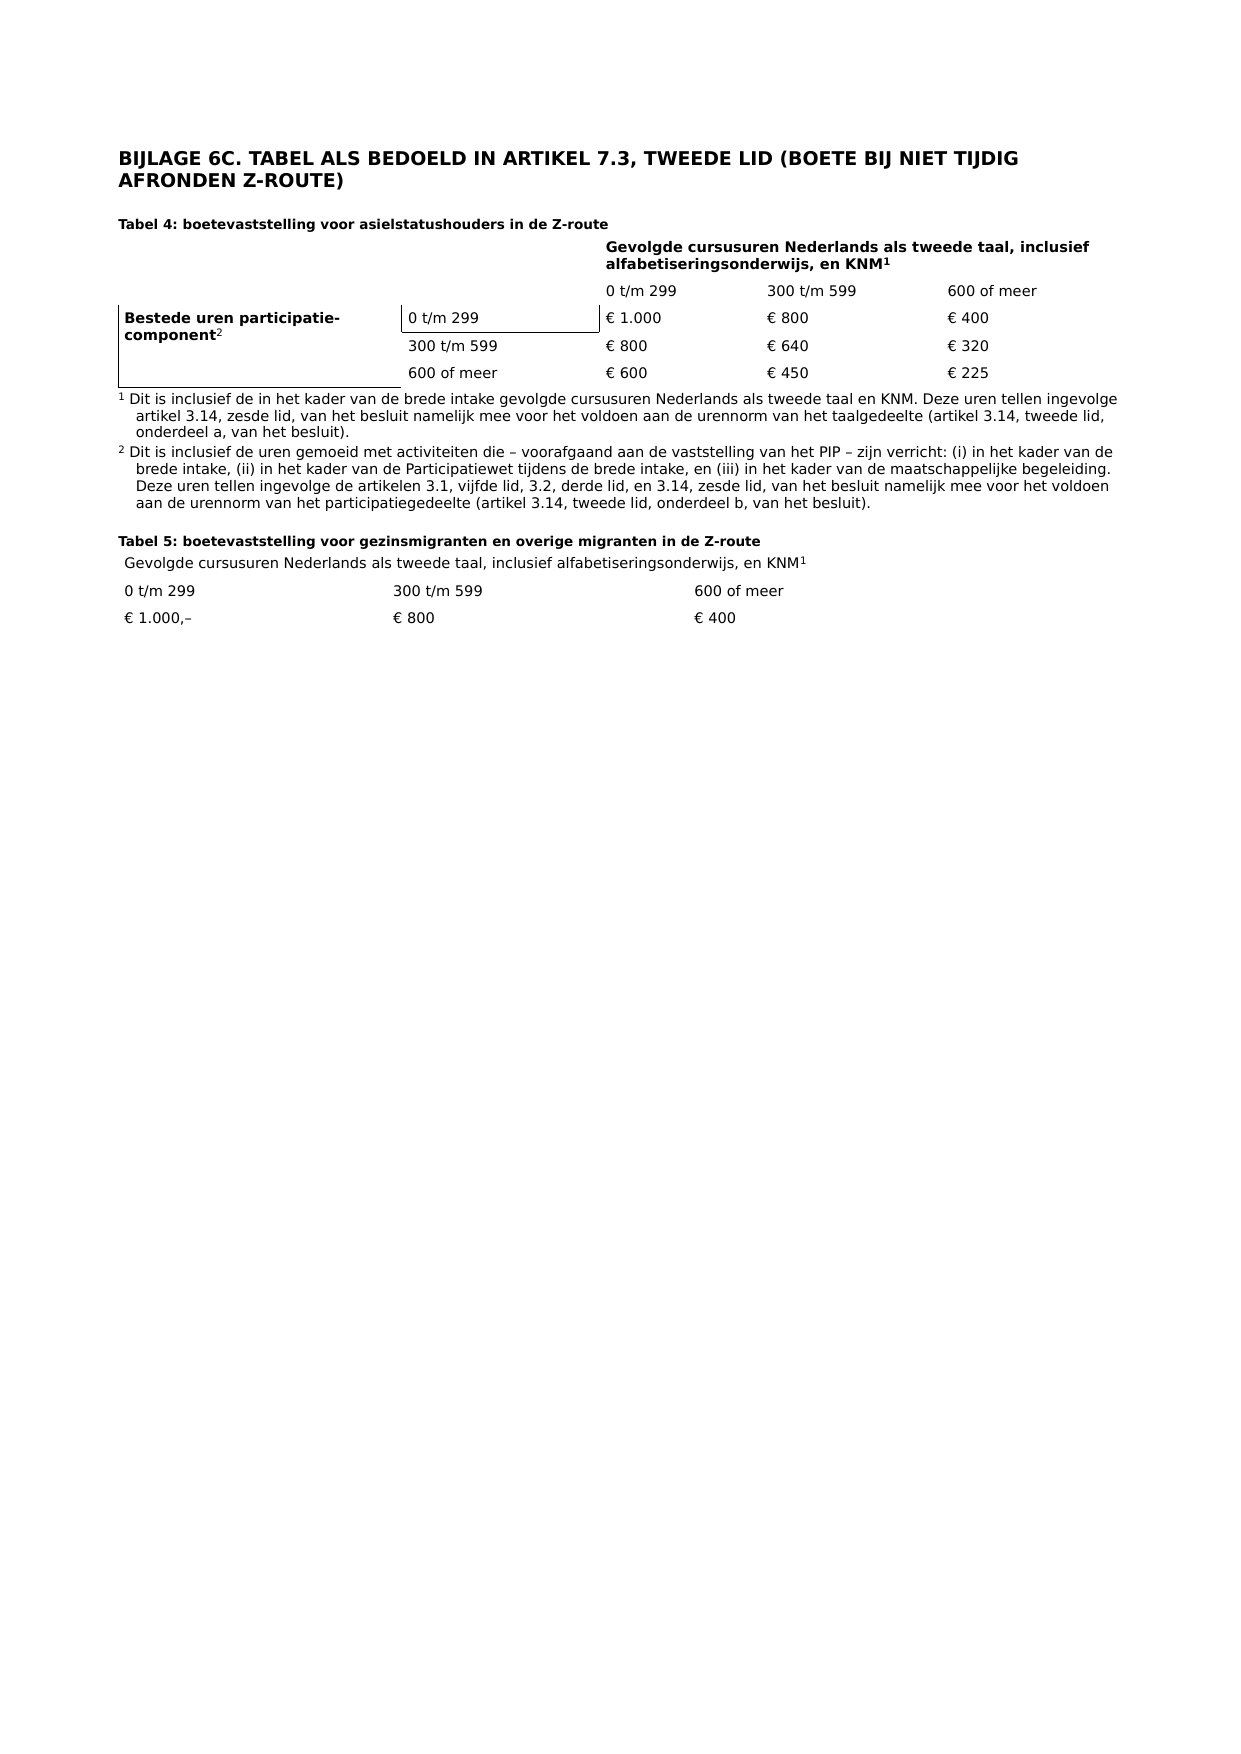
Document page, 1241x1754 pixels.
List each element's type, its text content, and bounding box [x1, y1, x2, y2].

table_cell Gevolgde cursusuren Nederlands als tweede taal, inclusief alfabetiseringsonderwijs, en KNM1 [119, 550, 1122, 577]
table_cell 0 t/m 299 [119, 578, 387, 604]
table_cell 600 of meer [942, 278, 1122, 304]
table_cell € 225 [942, 360, 1122, 387]
table_cell € 400 [942, 306, 1122, 332]
table_cell € 320 [942, 333, 1122, 359]
table_cell 600 of meer [689, 578, 1122, 604]
table_header Tabel 4: boetevaststelling voor asielstatushouders in de Z-route [118, 217, 1122, 233]
table_cell 300 t/m 599 [388, 578, 688, 604]
table_cell 600 of meer [402, 360, 599, 387]
table_cell Bestede uren participatie-component2 [119, 306, 401, 387]
table_cell € 640 [761, 333, 941, 359]
table_cell € 450 [761, 360, 941, 387]
table_cell € 800 [761, 306, 941, 332]
table_cell 300 t/m 599 [402, 333, 599, 359]
table_cell 0 t/m 299 [402, 306, 599, 332]
table_cell [119, 234, 401, 304]
table_header Tabel 5: boetevaststelling voor gezinsmigranten en overige migranten in de Z-route [118, 534, 1122, 549]
table_cell € 800 [388, 605, 688, 632]
subtitle BIJLAGE 6C. TABEL ALS BEDOELD IN ARTIKEL 7.3, TWEEDE LID (BOETE BIJ NIET TIJDIG AFRONDEN Z-ROUTE) [118, 148, 1122, 192]
table_cell € 600 [600, 360, 760, 387]
table_cell [402, 234, 599, 304]
table_cell 0 t/m 299 [600, 278, 760, 304]
table_cell € 800 [600, 333, 760, 359]
table_cell 300 t/m 599 [761, 278, 941, 304]
table_cell € 400 [689, 605, 1122, 632]
table_cell Gevolgde cursusuren Nederlands als tweede taal, inclusief alfabetiseringsonderwijs, en KNM1 [600, 234, 1122, 277]
table_cell 1 Dit is inclusief de in het kader van de brede intake gevolgde cursusuren Nederlands als tweede taal en KNM. Deze uren tellen ingevolge artikel 3.14, zesde lid, van het besluit namelijk mee voor het voldoen aan de urennorm van het taalgedeelte (artikel 3.14, tweede lid, onderdeel a, van het besluit). 2 Dit is inclusief de uren gemoeid met activiteiten die – voorafgaand aan de vaststelling van het PIP – zijn verricht: (i) in het kader van de brede intake, (ii) in het kader van de Participatiewet tijdens de brede intake, en (iii) in het kader van de maatschappelijke begeleiding. Deze uren tellen ingevolge de artikelen 3.1, vijfde lid, 3.2, derde lid, en 3.14, zesde lid, van het besluit namelijk mee voor het voldoen aan de urennorm van het participatiegedeelte (artikel 3.14, tweede lid, onderdeel b, van het besluit). [118, 388, 1122, 512]
table_cell € 1.000 [600, 306, 760, 332]
table_cell € 1.000,– [119, 605, 387, 632]
